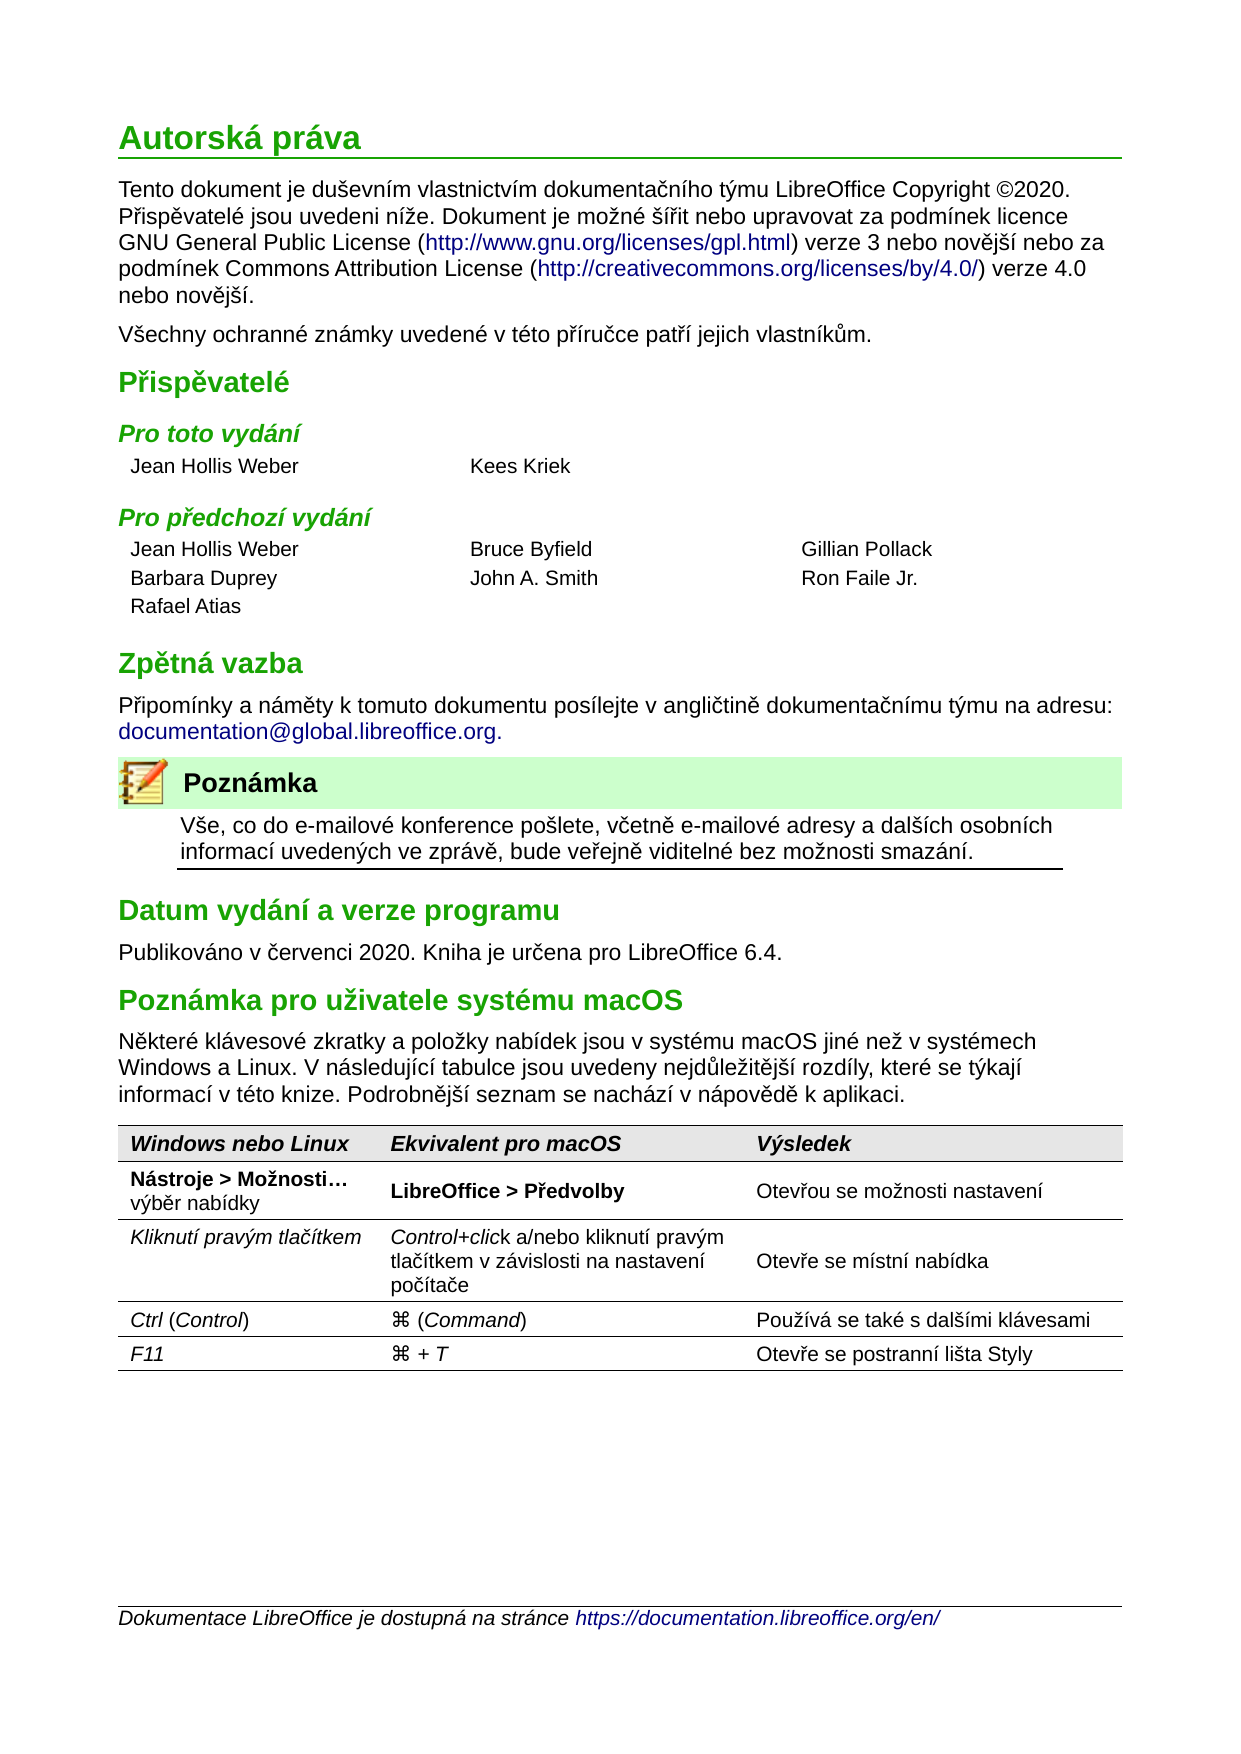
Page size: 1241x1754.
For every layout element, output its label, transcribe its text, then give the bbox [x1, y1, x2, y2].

table_header Výsledek [744, 1126, 1123, 1161]
table_cell Ctrl (Control) [118, 1302, 378, 1336]
text Vše, co do e-mailové konference pošlete, včetně e-mailové adresy a dalších osobních informací uvedených ve zprávě, bude veřejně viditelné bez možnosti smazání. [177, 809, 1063, 868]
table_cell Otevře se místní nabídka [744, 1220, 1123, 1301]
text Všechny ochranné známky uvedené v této příručce patří jejich vlastníkům. [118, 321, 1122, 347]
table_header Barbara Duprey [118, 566, 458, 594]
subtitle Zpětná vazba [118, 646, 1122, 680]
text Publikováno v červenci 2020. Kniha je určena pro LibreOffice 6.4. [118, 939, 1122, 965]
subtitle Autorská práva [118, 118, 1122, 157]
table_header Jean Hollis Weber [118, 537, 458, 566]
table_cell ⌘ + T [378, 1337, 744, 1370]
table_cell F11 [118, 1337, 378, 1370]
table_header Bruce Byfield [458, 537, 789, 566]
table_header Ekvivalent pro macOS [378, 1126, 744, 1161]
table_header Jean Hollis Weber [118, 454, 458, 482]
table_header Ron Faile Jr. [789, 566, 1122, 594]
text Některé klávesové zkratky a položky nabídek jsou v systému macOS jiné než v systémech Windows a Linux. V následující tabulce jsou uvedeny nejdůležitější rozdíly, které se týkají informací v této knize. Podrobnější seznam se nachází v nápovědě k aplikaci. [118, 1028, 1122, 1107]
subtitle Poznámka pro uživatele systému macOS [118, 983, 1122, 1016]
table_cell Používá se také s dalšími klávesami [744, 1302, 1123, 1336]
table_cell Control+click a/nebo kliknutí pravým tlačítkem v závislosti na nastavení počítače [378, 1220, 744, 1301]
table_cell Otevřou se možnosti nastavení [744, 1162, 1123, 1219]
table_cell LibreOffice > Předvolby [378, 1162, 744, 1219]
table_cell [458, 594, 789, 623]
table_header Kees Kriek [458, 454, 789, 482]
table_cell Otevře se postranní lišta Styly [744, 1337, 1123, 1370]
subtitle Přispěvatelé [118, 365, 1122, 398]
table_header Gillian Pollack [789, 537, 1122, 566]
table_cell Nástroje > Možnosti… výběr nabídky [118, 1162, 378, 1219]
table_cell [789, 594, 1122, 623]
text Tento dokument je duševním vlastnictvím dokumentačního týmu LibreOffice Copyright ©2020. Přispěvatelé jsou uvedeni níže. Dokument je možné šířit nebo upravovat za podmínek licence GNU General Public License (http://www.gnu.org/licenses/gpl.html) verze 3 nebo novější nebo za podmínek Commons Attribution License (http://creativecommons.org/licenses/by/4.0/) verze 4.0 nebo novější. [118, 176, 1122, 308]
picture [119, 757, 170, 808]
subtitle Poznámka [118, 757, 1122, 809]
subtitle Pro předchozí vydání [118, 503, 1122, 531]
table_header Windows nebo Linux [118, 1126, 378, 1161]
subtitle Datum vydání a verze programu [118, 893, 1122, 927]
table_header [789, 454, 1122, 482]
table_cell ⌘ (Command) [378, 1302, 744, 1336]
text Připomínky a náměty k tomuto dokumentu posílejte v angličtině dokumentačnímu týmu na adresu: documentation@global.libreoffice.org. [118, 692, 1122, 744]
table_header John A. Smith [458, 566, 789, 594]
subtitle Pro toto vydání [118, 419, 1122, 448]
table_cell Rafael Atias [118, 594, 458, 623]
table_cell Kliknutí pravým tlačítkem [118, 1220, 378, 1301]
